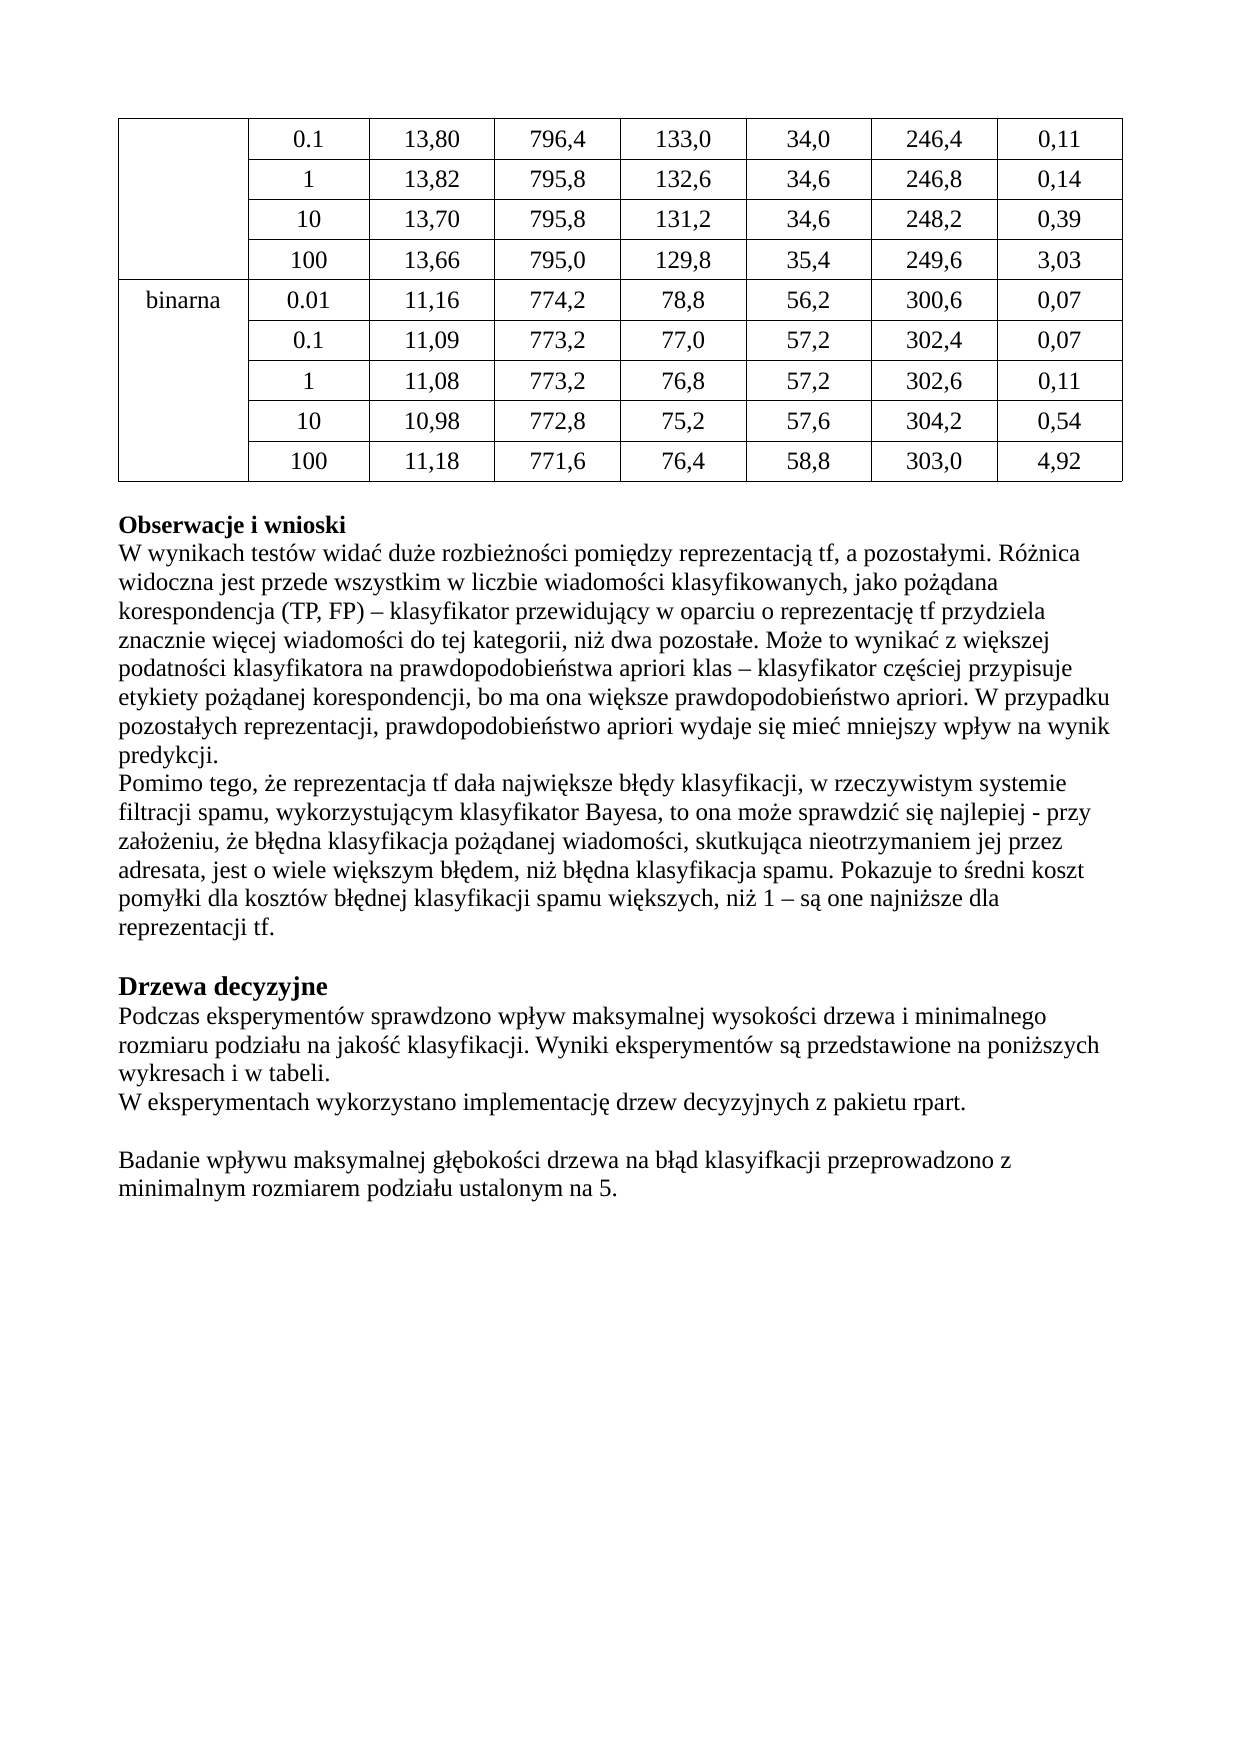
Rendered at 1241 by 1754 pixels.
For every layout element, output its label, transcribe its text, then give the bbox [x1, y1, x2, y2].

table_cell 10 [249, 401, 369, 441]
table_cell 795,8 [495, 160, 620, 199]
text Badanie wpływu maksymalnej głębokości drzewa na błąd klasyifkacji przeprowadzono z minimalnym rozmiarem podziału ustalonym na 5. [118, 1145, 1122, 1202]
table_cell 302,6 [872, 361, 997, 400]
text Podczas eksperymentów sprawdzono wpływ maksymalnej wysokości drzewa i minimalnego rozmiaru podziału na jakość klasyfikacji. Wyniki eksperymentów są przedstawione na poniższych wykresach i w tabeli. [118, 1001, 1122, 1087]
table_cell 773,2 [495, 321, 620, 360]
text Obserwacje i wnioski [118, 510, 1122, 538]
table_cell 0.1 [249, 119, 369, 158]
table_cell 304,2 [872, 401, 997, 441]
table_cell 100 [249, 240, 369, 279]
table_cell 795,0 [495, 240, 620, 279]
table_cell 1 [249, 361, 369, 400]
table_cell 76,8 [621, 361, 746, 400]
table_cell 13,66 [370, 240, 494, 279]
table_cell 133,0 [621, 119, 746, 158]
table_cell 131,2 [621, 200, 746, 239]
table_cell 0.1 [249, 321, 369, 360]
table_cell 303,0 [872, 442, 997, 481]
table_cell 3,03 [998, 240, 1122, 279]
table_cell 796,4 [495, 119, 620, 158]
table_cell 129,8 [621, 240, 746, 279]
table_cell 75,2 [621, 401, 746, 441]
table_cell 0,39 [998, 200, 1122, 239]
table_cell 57,6 [747, 401, 871, 441]
table_cell 13,82 [370, 160, 494, 199]
table_cell 0,14 [998, 160, 1122, 199]
table_cell 13,80 [370, 119, 494, 158]
table_cell 78,8 [621, 280, 746, 320]
table_cell 58,8 [747, 442, 871, 481]
table_cell 10 [249, 200, 369, 239]
table_cell 77,0 [621, 321, 746, 360]
table_cell 771,6 [495, 442, 620, 481]
text Drzewa decyzyjne [118, 970, 1122, 1001]
table_cell 249,6 [872, 240, 997, 279]
table_cell 0.01 [249, 280, 369, 320]
table_cell 100 [249, 442, 369, 481]
table_cell 300,6 [872, 280, 997, 320]
text Pomimo tego, że reprezentacja tf dała największe błędy klasyfikacji, w rzeczywistym systemie filtracji spamu, wykorzystującym klasyfikator Bayesa, to ona może sprawdzić się najlepiej - przy założeniu, że błędna klasyfikacja pożądanej wiadomości, skutkująca nieotrzymaniem jej przez adresata, jest o wiele większym błędem, niż błędna klasyfikacja spamu. Pokazuje to średni koszt pomyłki dla kosztów błędnej klasyfikacji spamu większych, niż 1 – są one najniższe dla reprezentacji tf. [118, 768, 1122, 941]
table_cell 11,08 [370, 361, 494, 400]
table_cell 35,4 [747, 240, 871, 279]
text W wynikach testów widać duże rozbieżności pomiędzy reprezentacją tf, a pozostałymi. Różnica widoczna jest przede wszystkim w liczbie wiadomości klasyfikowanych, jako pożądana korespondencja (TP, FP) – klasyfikator przewidujący w oparciu o reprezentację tf przydziela znacznie więcej wiadomości do tej kategorii, niż dwa pozostałe. Może to wynikać z większej podatności klasyfikatora na prawdopodobieństwa apriori klas – klasyfikator częściej przypisuje etykiety pożądanej korespondencji, bo ma ona większe prawdopodobieństwo apriori. W przypadku pozostałych reprezentacji, prawdopodobieństwo apriori wydaje się mieć mniejszy wpływ na wynik predykcji. [118, 538, 1122, 768]
table_cell 773,2 [495, 361, 620, 400]
table_cell 34,6 [747, 200, 871, 239]
table_cell 11,18 [370, 442, 494, 481]
table_cell 248,2 [872, 200, 997, 239]
table_cell 1 [249, 160, 369, 199]
table_cell 0,11 [998, 361, 1122, 400]
table_cell 13,70 [370, 200, 494, 239]
text W eksperymentach wykorzystano implementację drzew decyzyjnych z pakietu rpart. [118, 1087, 1122, 1116]
table_cell 0,07 [998, 321, 1122, 360]
table_cell 10,98 [370, 401, 494, 441]
table_cell binarna [119, 280, 248, 481]
table_cell 246,4 [872, 119, 997, 158]
table_cell 57,2 [747, 321, 871, 360]
table_cell 34,6 [747, 160, 871, 199]
table_cell 246,8 [872, 160, 997, 199]
table_cell 0,07 [998, 280, 1122, 320]
table_cell 795,8 [495, 200, 620, 239]
table_cell 0,54 [998, 401, 1122, 441]
table_cell [119, 119, 248, 279]
table_cell 57,2 [747, 361, 871, 400]
table_cell 76,4 [621, 442, 746, 481]
table_cell 302,4 [872, 321, 997, 360]
table_cell 772,8 [495, 401, 620, 441]
table_cell 774,2 [495, 280, 620, 320]
table_cell 4,92 [998, 442, 1122, 481]
table_cell 34,0 [747, 119, 871, 158]
table_cell 0,11 [998, 119, 1122, 158]
table_cell 132,6 [621, 160, 746, 199]
table_cell 56,2 [747, 280, 871, 320]
table_cell 11,09 [370, 321, 494, 360]
table_cell 11,16 [370, 280, 494, 320]
